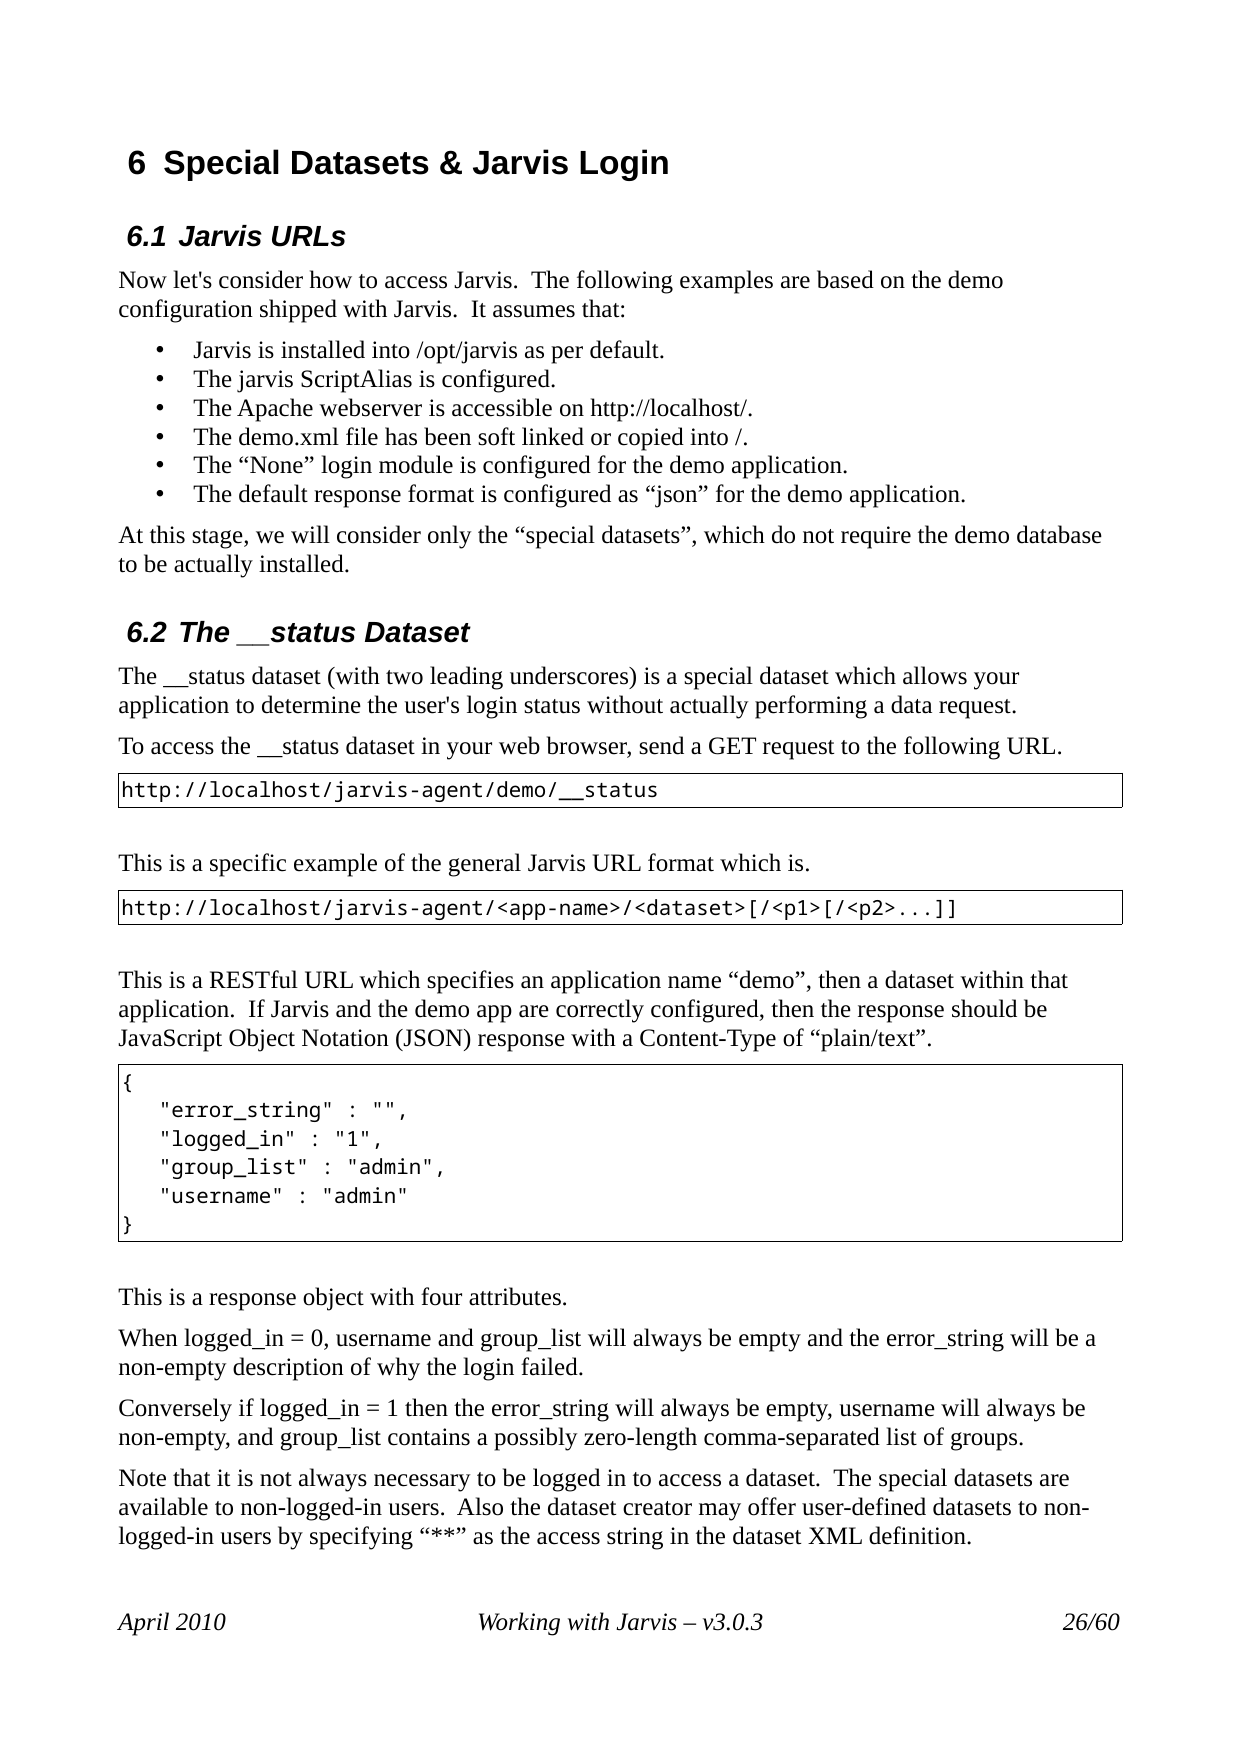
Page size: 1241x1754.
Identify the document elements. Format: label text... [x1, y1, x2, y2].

subtitle Jarvis URLs [118, 219, 1122, 253]
text } [119, 1206, 1122, 1241]
subtitle The __status Dataset [118, 615, 1122, 649]
text Now let's consider how to access Jarvis. The following examples are based on the demo configuration shipped with Jarvis. It assumes that: [118, 265, 1122, 323]
text "error_string" : "", [119, 1092, 1122, 1121]
subtitle Special Datasets & Jarvis Login [118, 143, 1122, 182]
list The demo.xml file has been soft linked or copied into /. [156, 422, 1122, 450]
text { [119, 1065, 1122, 1092]
list The jarvis ScriptAlias is configured. [156, 364, 1122, 393]
text This is a specific example of the general Jarvis URL format which is. [118, 848, 1122, 877]
text "group_list" : "admin", [119, 1149, 1122, 1178]
list Jarvis is installed into /opt/jarvis as per default. [156, 335, 1122, 364]
list The “None” login module is configured for the demo application. [156, 450, 1122, 479]
text This is a RESTful URL which specifies an application name “demo”, then a dataset within that application. If Jarvis and the demo app are correctly configured, then the response should be JavaScript Object Notation (JSON) response with a Content-Type of “plain/text”. [118, 965, 1122, 1052]
list The Apache webserver is accessible on http://localhost/. [156, 393, 1122, 422]
text "logged_in" : "1", [119, 1121, 1122, 1149]
text http://localhost/jarvis-agent/<app-name>/<dataset>[/<p1>[/<p2>...]] [119, 891, 1122, 924]
text The __status dataset (with two leading underscores) is a special dataset which allows your application to determine the user's login status without actually performing a data request. [118, 661, 1122, 719]
text This is a response object with four attributes. [118, 1282, 1122, 1311]
text At this stage, we will consider only the “special datasets”, which do not require the demo database to be actually installed. [118, 520, 1122, 578]
text Conversely if logged_in = 1 then the error_string will always be empty, username will always be non-empty, and group_list contains a possibly zero-length comma-separated list of groups. [118, 1393, 1122, 1451]
text Note that it is not always necessary to be logged in to access a dataset. The special datasets are available to non-logged-in users. Also the dataset creator may offer user-defined datasets to non-logged-in users by specifying “**” as the access string in the dataset XML definition. [118, 1463, 1122, 1549]
text http://localhost/jarvis-agent/demo/__status [119, 774, 1122, 807]
text To access the __status dataset in your web browser, send a GET request to the following URL. [118, 731, 1122, 760]
list The default response format is configured as “json” for the demo application. [156, 479, 1122, 508]
text "username" : "admin" [119, 1178, 1122, 1206]
text When logged_in = 0, username and group_list will always be empty and the error_string will be a non-empty description of why the login failed. [118, 1323, 1122, 1381]
